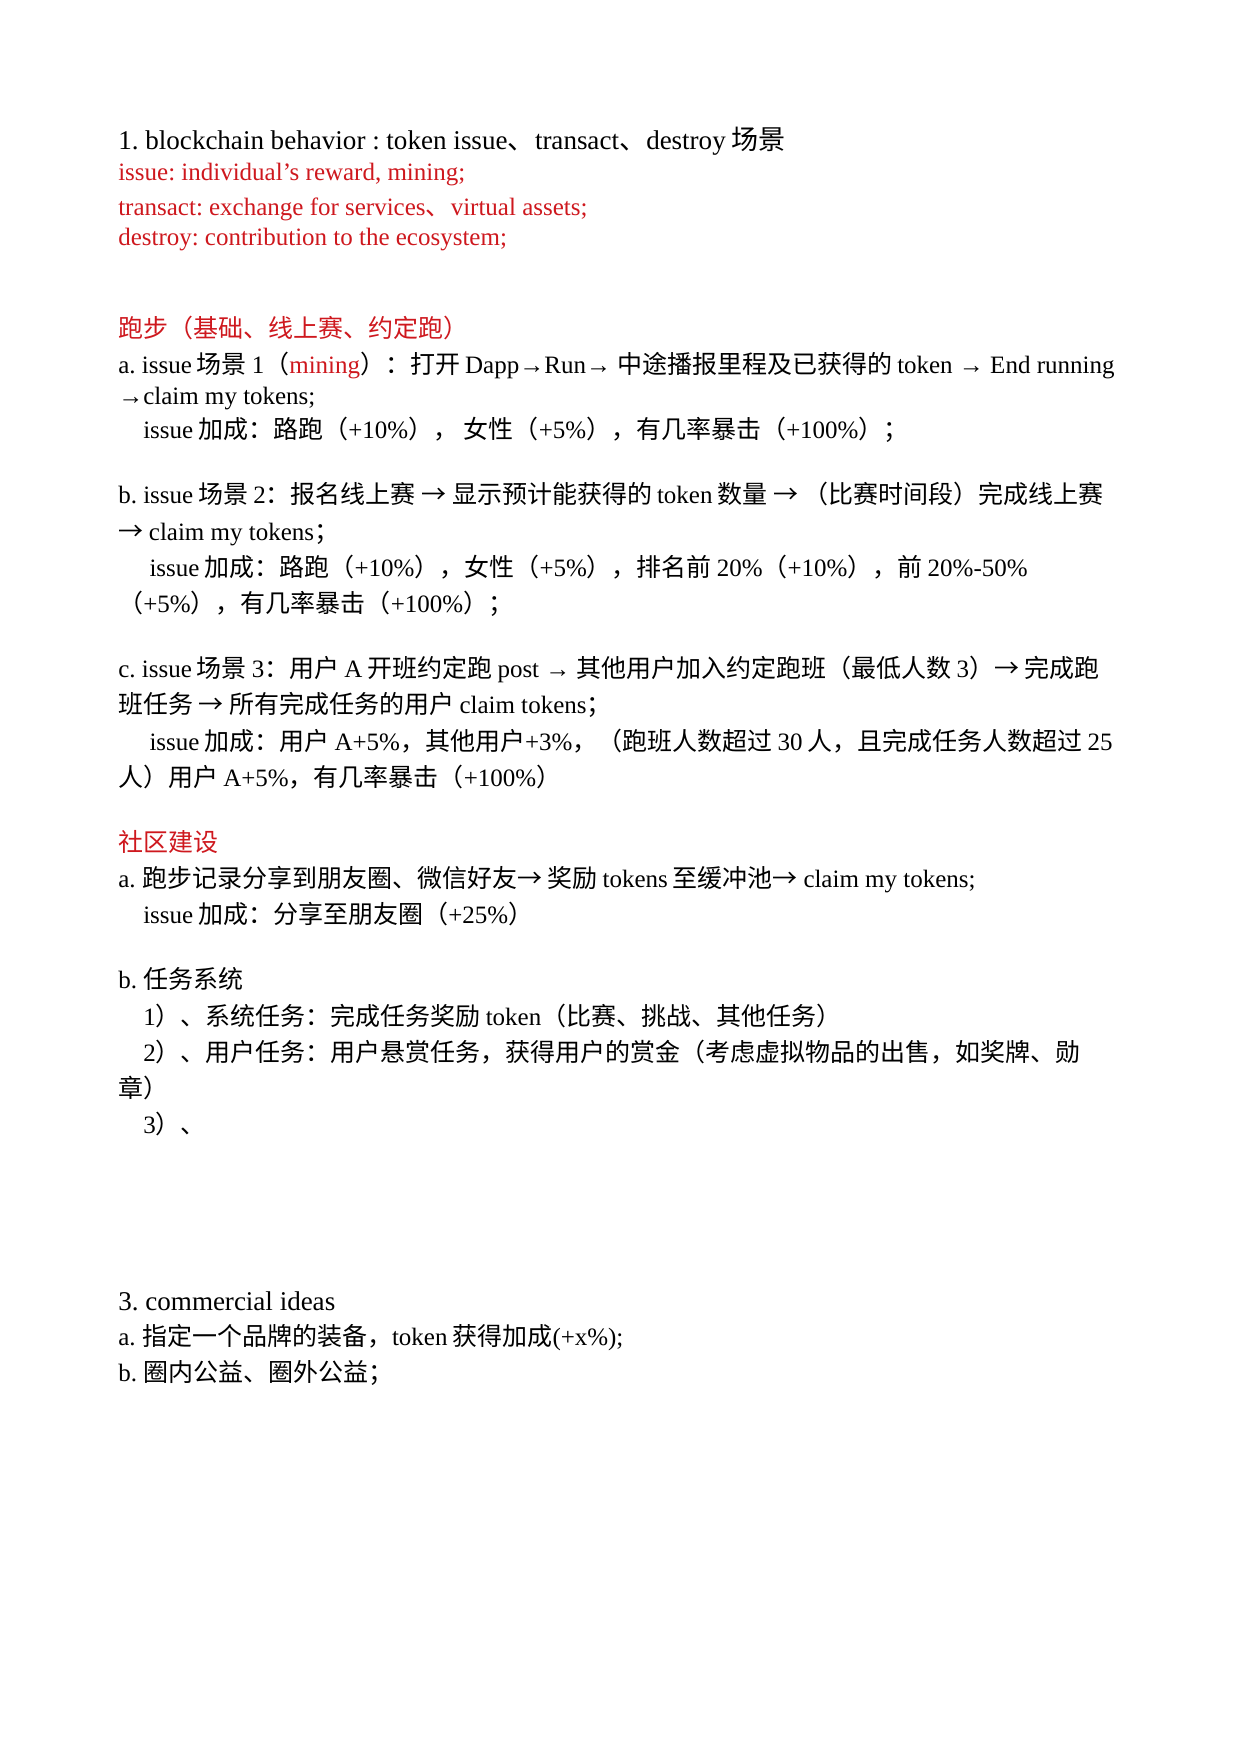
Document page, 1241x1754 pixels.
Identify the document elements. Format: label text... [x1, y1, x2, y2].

text issue加成：路跑（+10%）， 女性（+5%），有几率暴击（+100%）； [118, 410, 1122, 446]
text a. issue场景1（mining）：打开Dapp→Run→ 中途播报里程及已获得的token → End running →claim my tokens; [118, 345, 1122, 410]
text destroy: contribution to the ecosystem; [118, 222, 1122, 251]
text transact: exchange for services、virtual assets; [118, 186, 1122, 222]
text a. 跑步记录分享到朋友圈、微信好友→ 奖励tokens至缓冲池→ claim my tokens; [118, 859, 1122, 895]
text 1. blockchain behavior : token issue、transact、destroy场景 [118, 118, 1122, 157]
text issue加成：分享至朋友圈（+25%） [118, 895, 1122, 931]
text issue: individual’s reward, mining; [118, 157, 1122, 186]
text 3）、 [118, 1105, 1122, 1141]
text b. issue场景2：报名线上赛 → 显示预计能获得的token数量 → （比赛时间段）完成线上赛 → claim my tokens； [118, 475, 1122, 547]
text b. 任务系统 [118, 960, 1122, 996]
text c. issue场景3：用户A开班约定跑post → 其他用户加入约定跑班（最低人数3）→ 完成跑班任务 → 所有完成任务的用户claim tokens； [118, 649, 1122, 721]
text a. 指定一个品牌的装备，token获得加成(+x%); [118, 1316, 1122, 1352]
text 2）、用户任务：用户悬赏任务，获得用户的赏金（考虑虚拟物品的出售，如奖牌、勋章） [118, 1032, 1122, 1105]
text 1）、系统任务：完成任务奖励token（比赛、挑战、其他任务） [118, 996, 1122, 1032]
text issue加成：路跑（+10%），女性（+5%），排名前20%（+10%），前20%-50%（+5%），有几率暴击（+100%）； [118, 547, 1122, 620]
text 3. commercial ideas [118, 1285, 1122, 1316]
text 社区建设 [118, 822, 1122, 859]
text issue加成：用户A+5%，其他用户+3%，（跑班人数超过30人，且完成任务人数超过25人）用户A+5%，有几率暴击（+100%） [118, 721, 1122, 794]
text b. 圈内公益、圈外公益； [118, 1352, 1122, 1388]
text 跑步（基础、线上赛、约定跑） [118, 309, 1122, 345]
